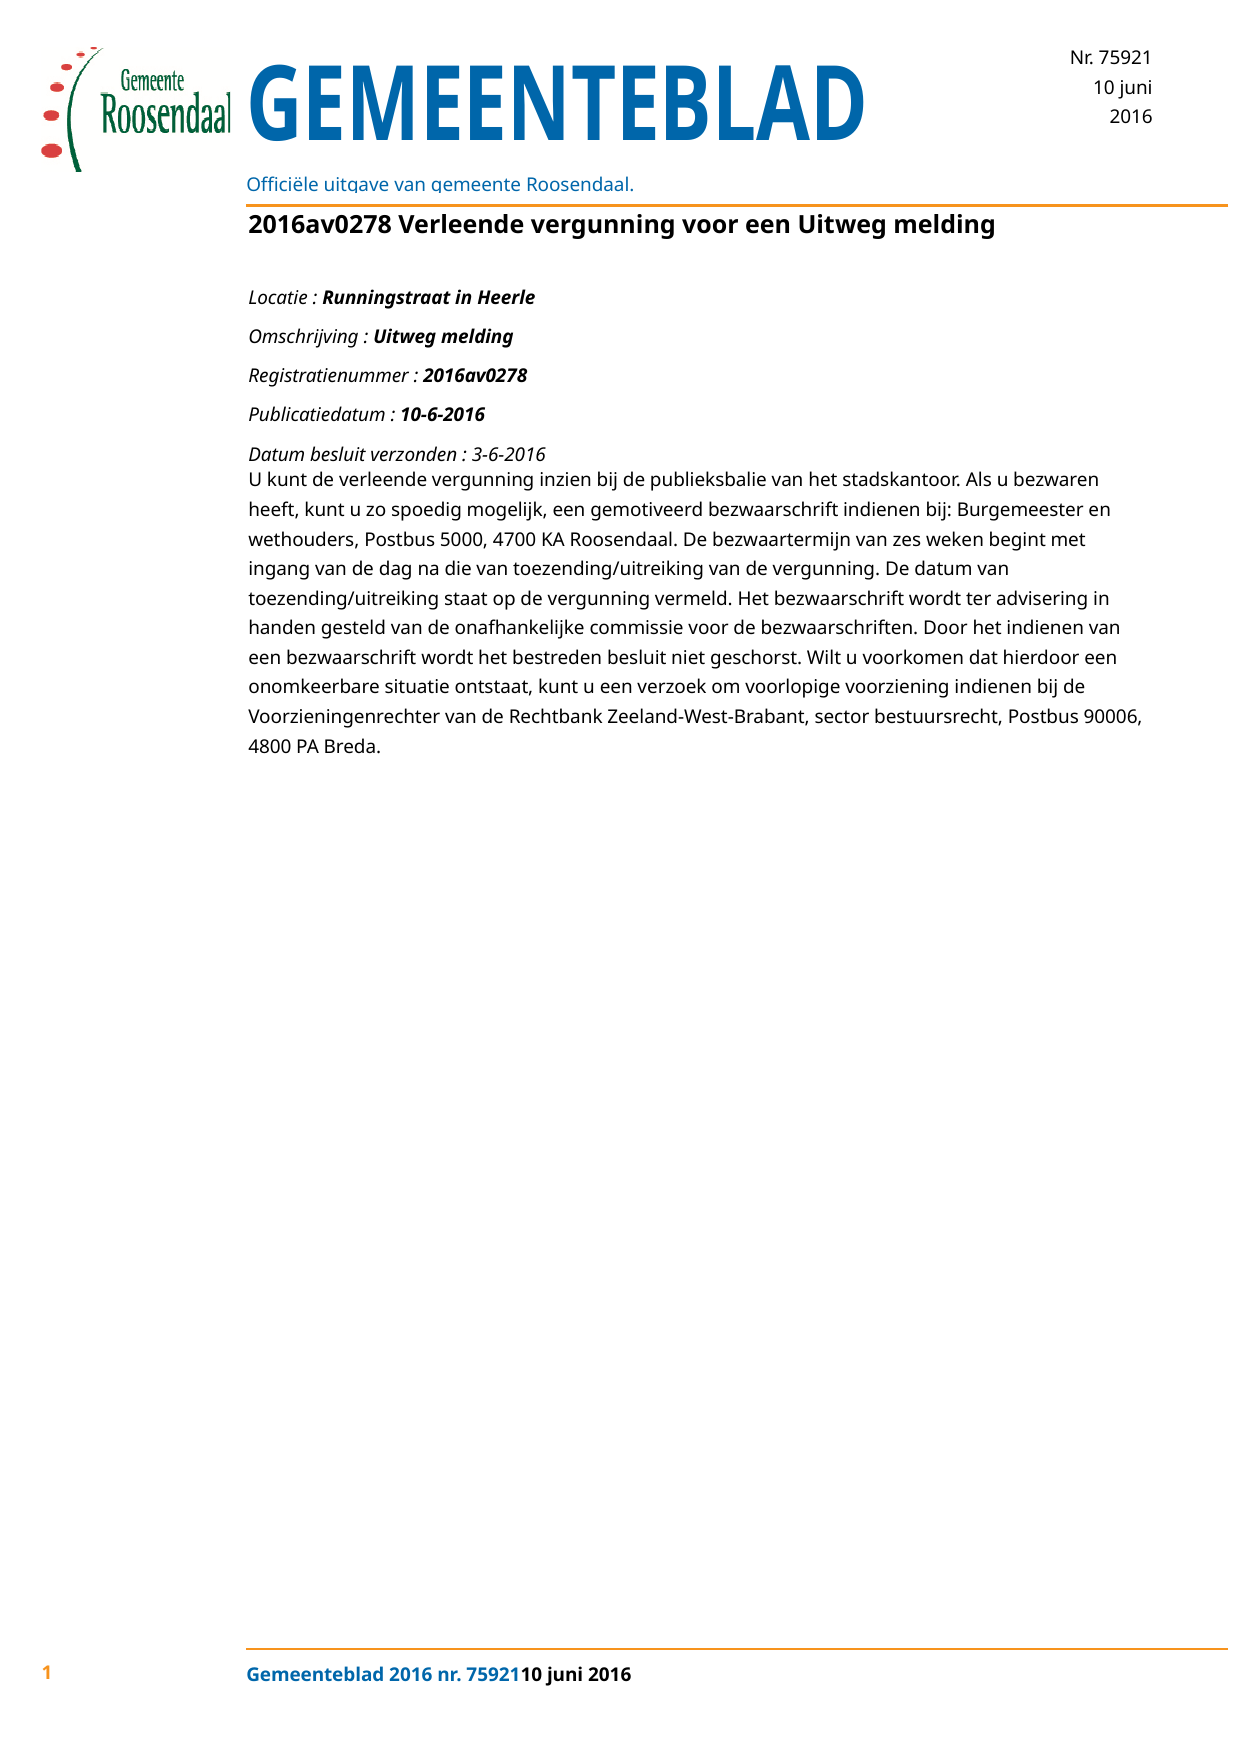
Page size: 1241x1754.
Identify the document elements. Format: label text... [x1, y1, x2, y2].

text Omschrijving : Uitweg melding [248, 323, 1152, 349]
text Datum besluit verzonden : 3-6-2016 [248, 441, 1152, 467]
text Locatie : Runningstraat in Heerle [248, 284, 1152, 309]
text 2016av0278 Verleende vergunning voor een Uitweg melding [248, 207, 1152, 241]
text Registratienummer : 2016av0278 [248, 362, 1152, 388]
picture [41, 47, 231, 172]
text Publicatiedatum : 10-6-2016 [248, 402, 1152, 427]
text U kunt de verleende vergunning inzien bij de publieksbalie van het stadskantoor. Als u bezwaren heeft, kunt u zo spoedig mogelijk, een gemotiveerd bezwaarschrift indienen bij: Burgemeester en wethouders, Postbus 5000, 4700 KA Roosendaal. De bezwaartermijn van zes weken begint met ingang van de dag na die van toezending/uitreiking van de vergunning. De datum van toezending/uitreiking staat op de vergunning vermeld. Het bezwaarschrift wordt ter advisering in handen gesteld van de onafhankelijke commissie voor de bezwaarschriften. Door het indienen van een bezwaarschrift wordt het bestreden besluit niet geschorst. Wilt u voorkomen dat hierdoor een onomkeerbare situatie ontstaat, kunt u een verzoek om voorlopige voorziening indienen bij de Voorzieningenrechter van de Rechtbank Zeeland-West-Brabant, sector bestuursrecht, Postbus 90006, 4800 PA Breda. [248, 467, 1152, 759]
